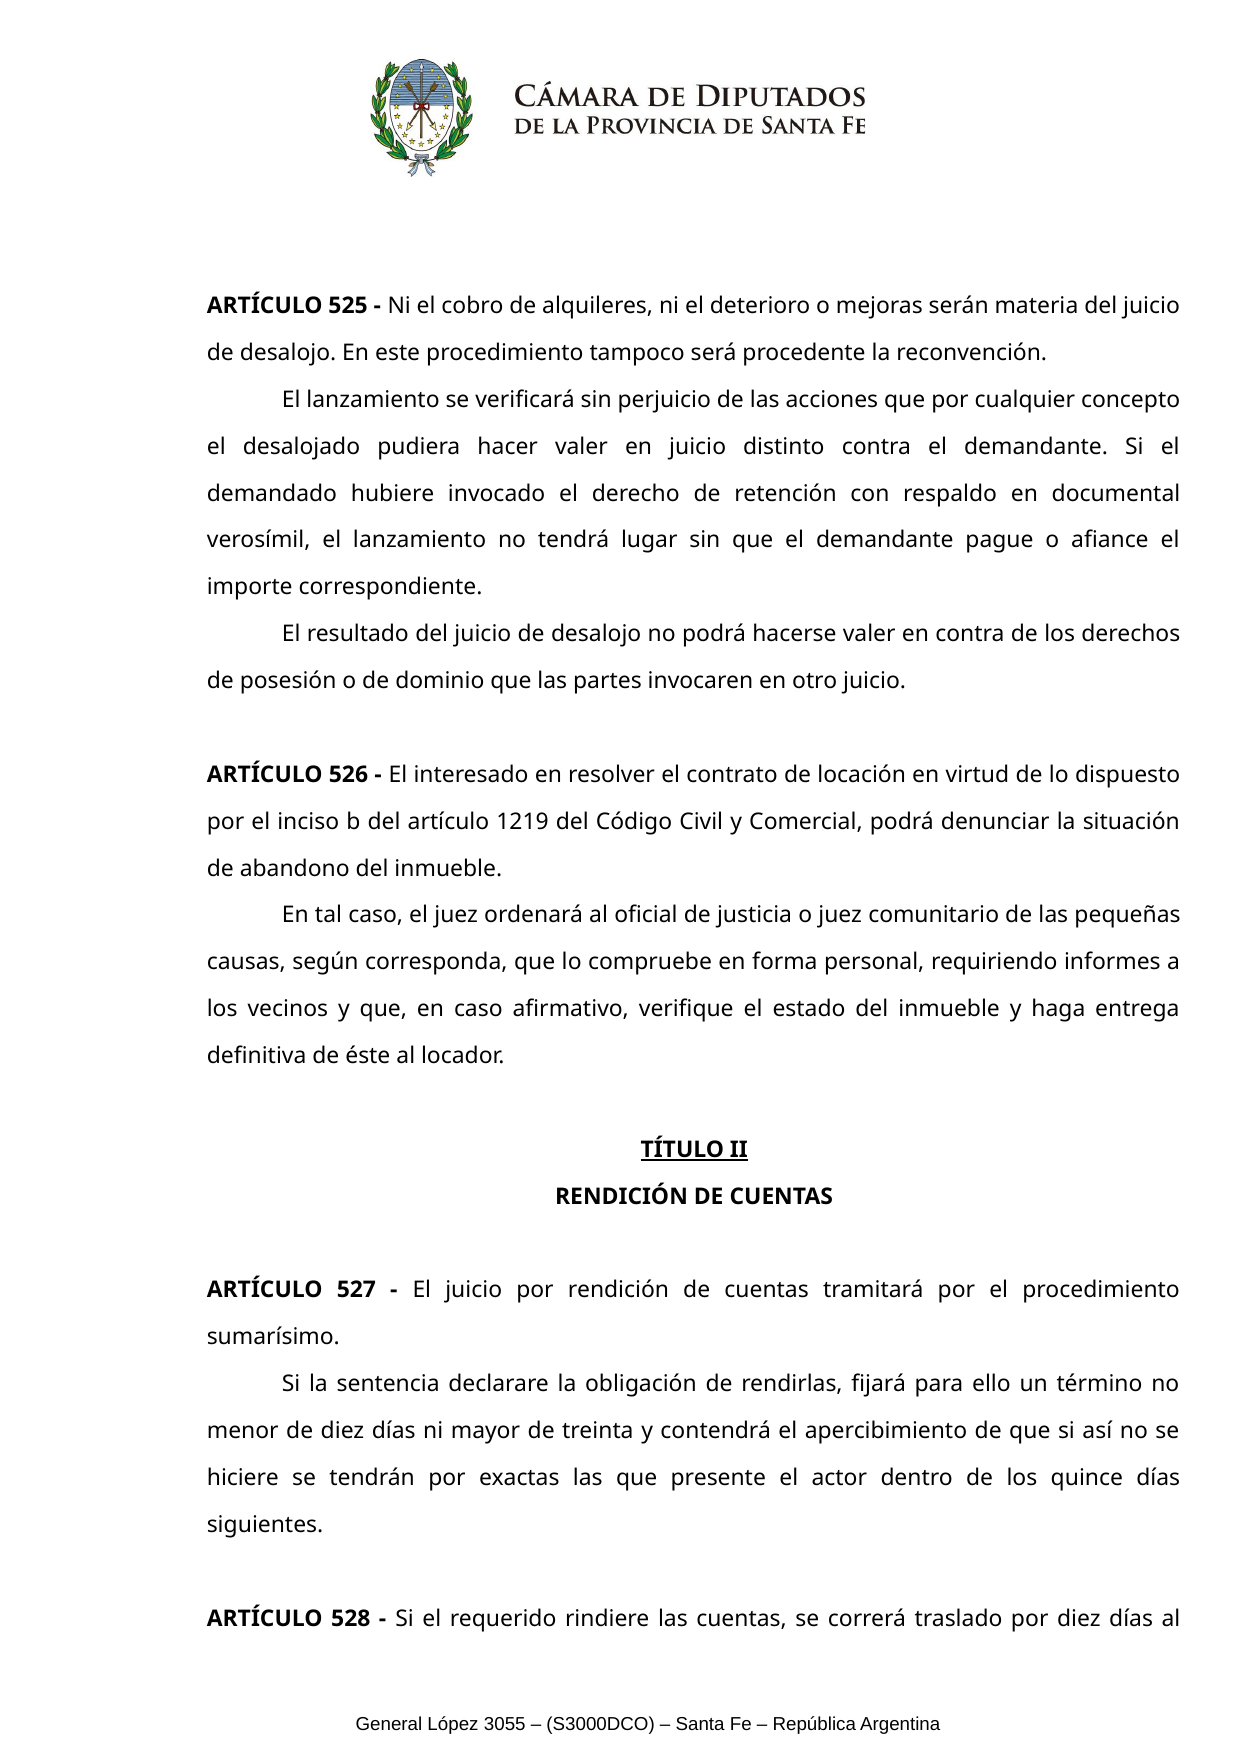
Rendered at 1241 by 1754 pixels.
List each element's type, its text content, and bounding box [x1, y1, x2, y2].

text El resultado del juicio de desalojo no podrá hacerse valer en contra de los derechos de posesión o de dominio que las partes invocaren en otro juicio. [207, 617, 1181, 695]
text ARTÍCULO 527 - El juicio por rendición de cuentas tramitará por el procedimiento sumarísimo. [207, 1273, 1181, 1352]
text El lanzamiento se verificará sin perjuicio de las acciones que por cualquier concepto el desalojado pudiera hacer valer en juicio distinto contra el demandante. Si el demandado hubiere invocado el derecho de retención con respaldo en documental verosímil, el lanzamiento no tendrá lugar sin que el demandante pague o afiance el importe correspondiente. [207, 383, 1181, 602]
text ARTÍCULO 528 - Si el requerido rindiere las cuentas, se correrá traslado por diez días al [207, 1602, 1181, 1633]
text ARTÍCULO 525 - Ni el cobro de alquileres, ni el deterioro o mejoras serán materia del juicio de desalojo. En este procedimiento tampoco será procedente la reconvención. [207, 289, 1181, 367]
text ARTÍCULO 526 - El interesado en resolver el contrato de locación en virtud de lo dispuesto por el inciso b del artículo 1219 del Código Civil y Comercial, podrá denunciar la situación de abandono del inmueble. [207, 758, 1181, 883]
text Si la sentencia declarare la obligación de rendirlas, fijará para ello un término no menor de diez días ni mayor de treinta y contendrá el apercibimiento de que si así no se hiciere se tendrán por exactas las que presente el actor dentro de los quince días siguientes. [207, 1367, 1181, 1539]
text TÍTULO II [207, 1133, 1181, 1164]
picture [370, 59, 866, 181]
text En tal caso, el juez ordenará al oficial de justicia o juez comunitario de las pequeñas causas, según corresponda, que lo compruebe en forma personal, requiriendo informes a los vecinos y que, en caso afirmativo, verifique el estado del inmueble y haga entrega definitiva de éste al locador. [207, 898, 1181, 1070]
text RENDICIÓN DE CUENTAS [207, 1180, 1181, 1211]
